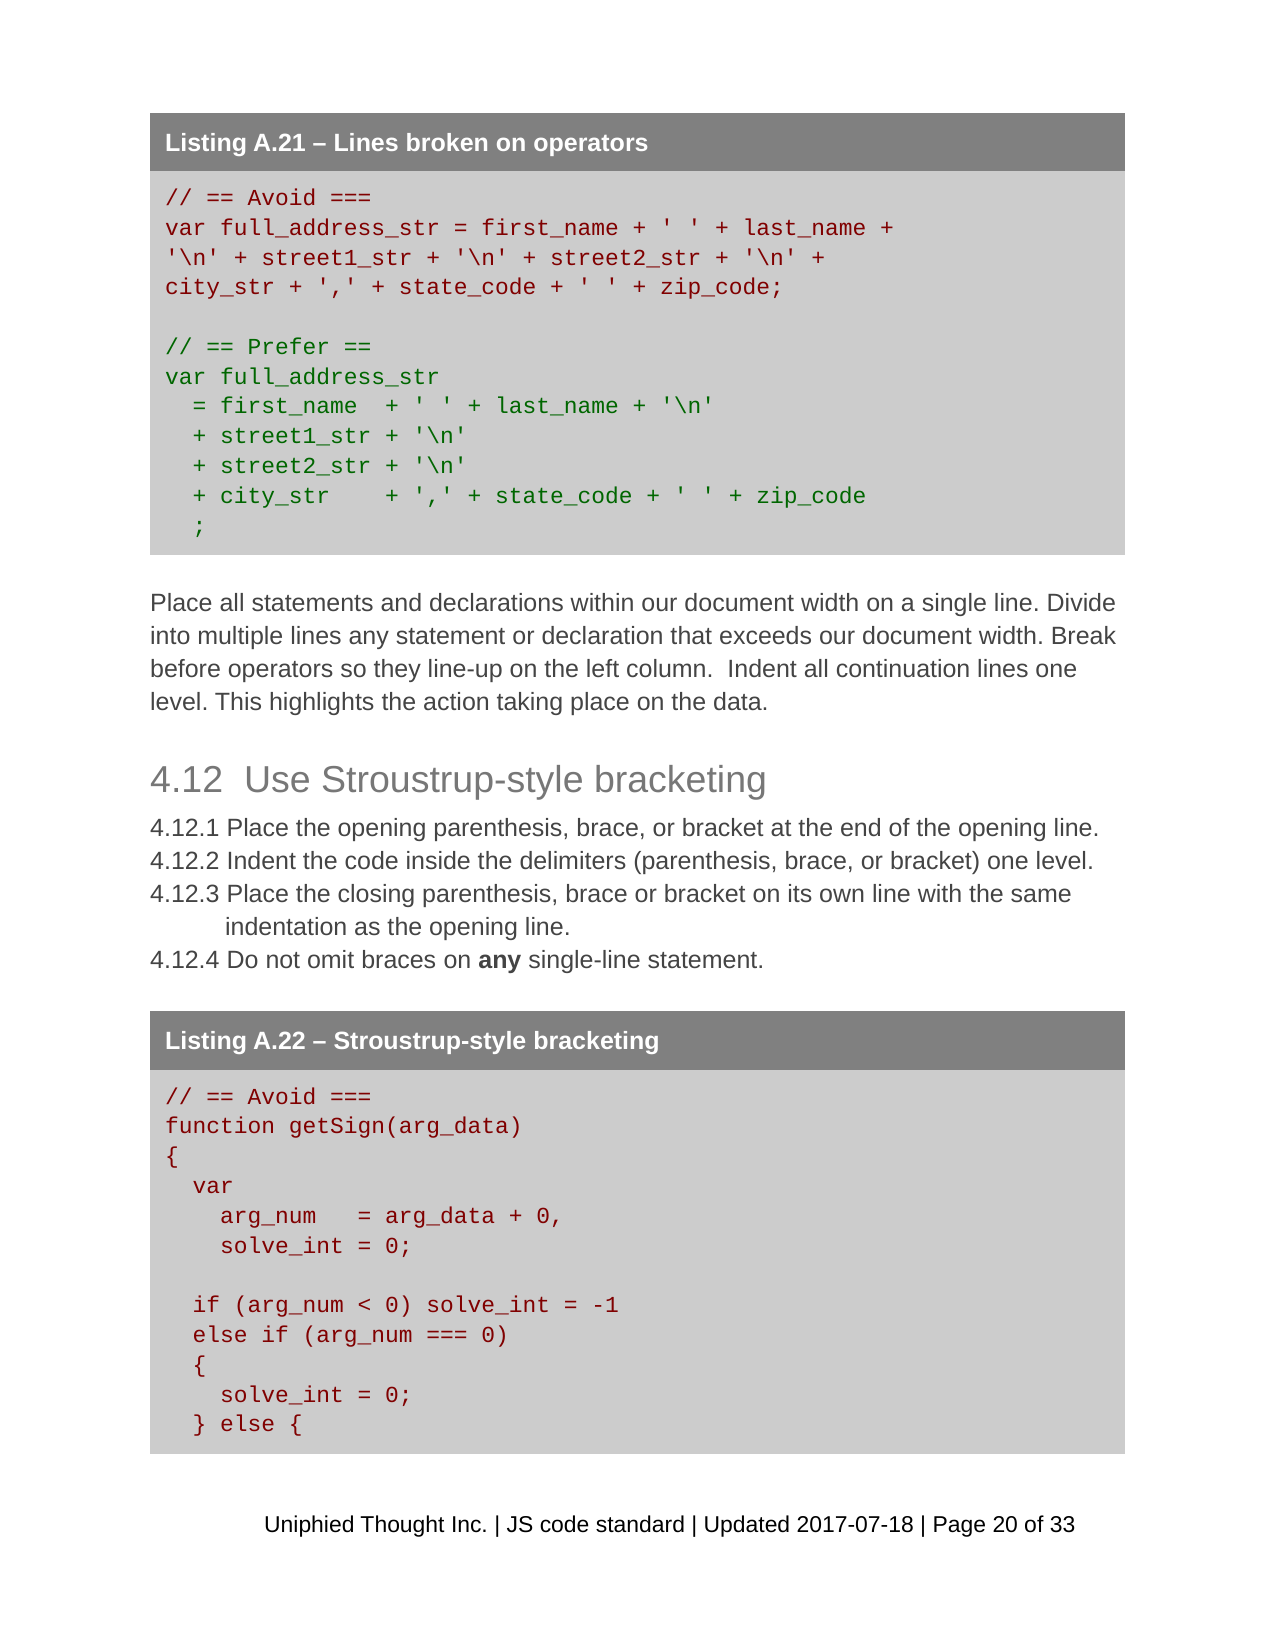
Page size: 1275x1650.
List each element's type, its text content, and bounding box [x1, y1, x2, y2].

text Place all statements and declarations within our document width on a single line. Divide into multiple lines any statement or declaration that exceeds our document width. Break before operators so they line-up on the left column. Indent all continuation lines one level. This highlights the action taking place on the data. [150, 588, 1125, 716]
table_cell // == Avoid === var full_address_str = first_name + ' ' + last_name + '\n' + street1_str + '\n' + street2_str + '\n' + city_str + ',' + state_code + ' ' + zip_code; // == Prefer == var full_address_str = first_name + ' ' + last_name + '\n' + street1_str + '\n' + street2_str + '\n' + city_str + ',' + state_code + ' ' + zip_code ; [150, 171, 1125, 555]
list Do not omit braces on any single-line statement. [150, 945, 1125, 974]
subtitle Use Stroustrup-style bracketing [150, 757, 1125, 801]
list Indent the code inside the delimiters (parenthesis, brace, or bracket) one level. [150, 846, 1125, 875]
table_header Listing A.21 – Lines broken on operators [150, 113, 1125, 171]
list Place the opening parenthesis, brace, or bracket at the end of the opening line. [150, 813, 1125, 842]
table_header Listing A.22 – Stroustrup-style bracketing [150, 1011, 1125, 1070]
list Place the closing parenthesis, brace or bracket on its own line with the same indentation as the opening line. [150, 879, 1125, 941]
table_cell // == Avoid === function getSign(arg_data) { var arg_num = arg_data + 0, solve_int = 0; if (arg_num < 0) solve_int = -1 else if (arg_num === 0) { solve_int = 0; } else { [150, 1070, 1125, 1454]
